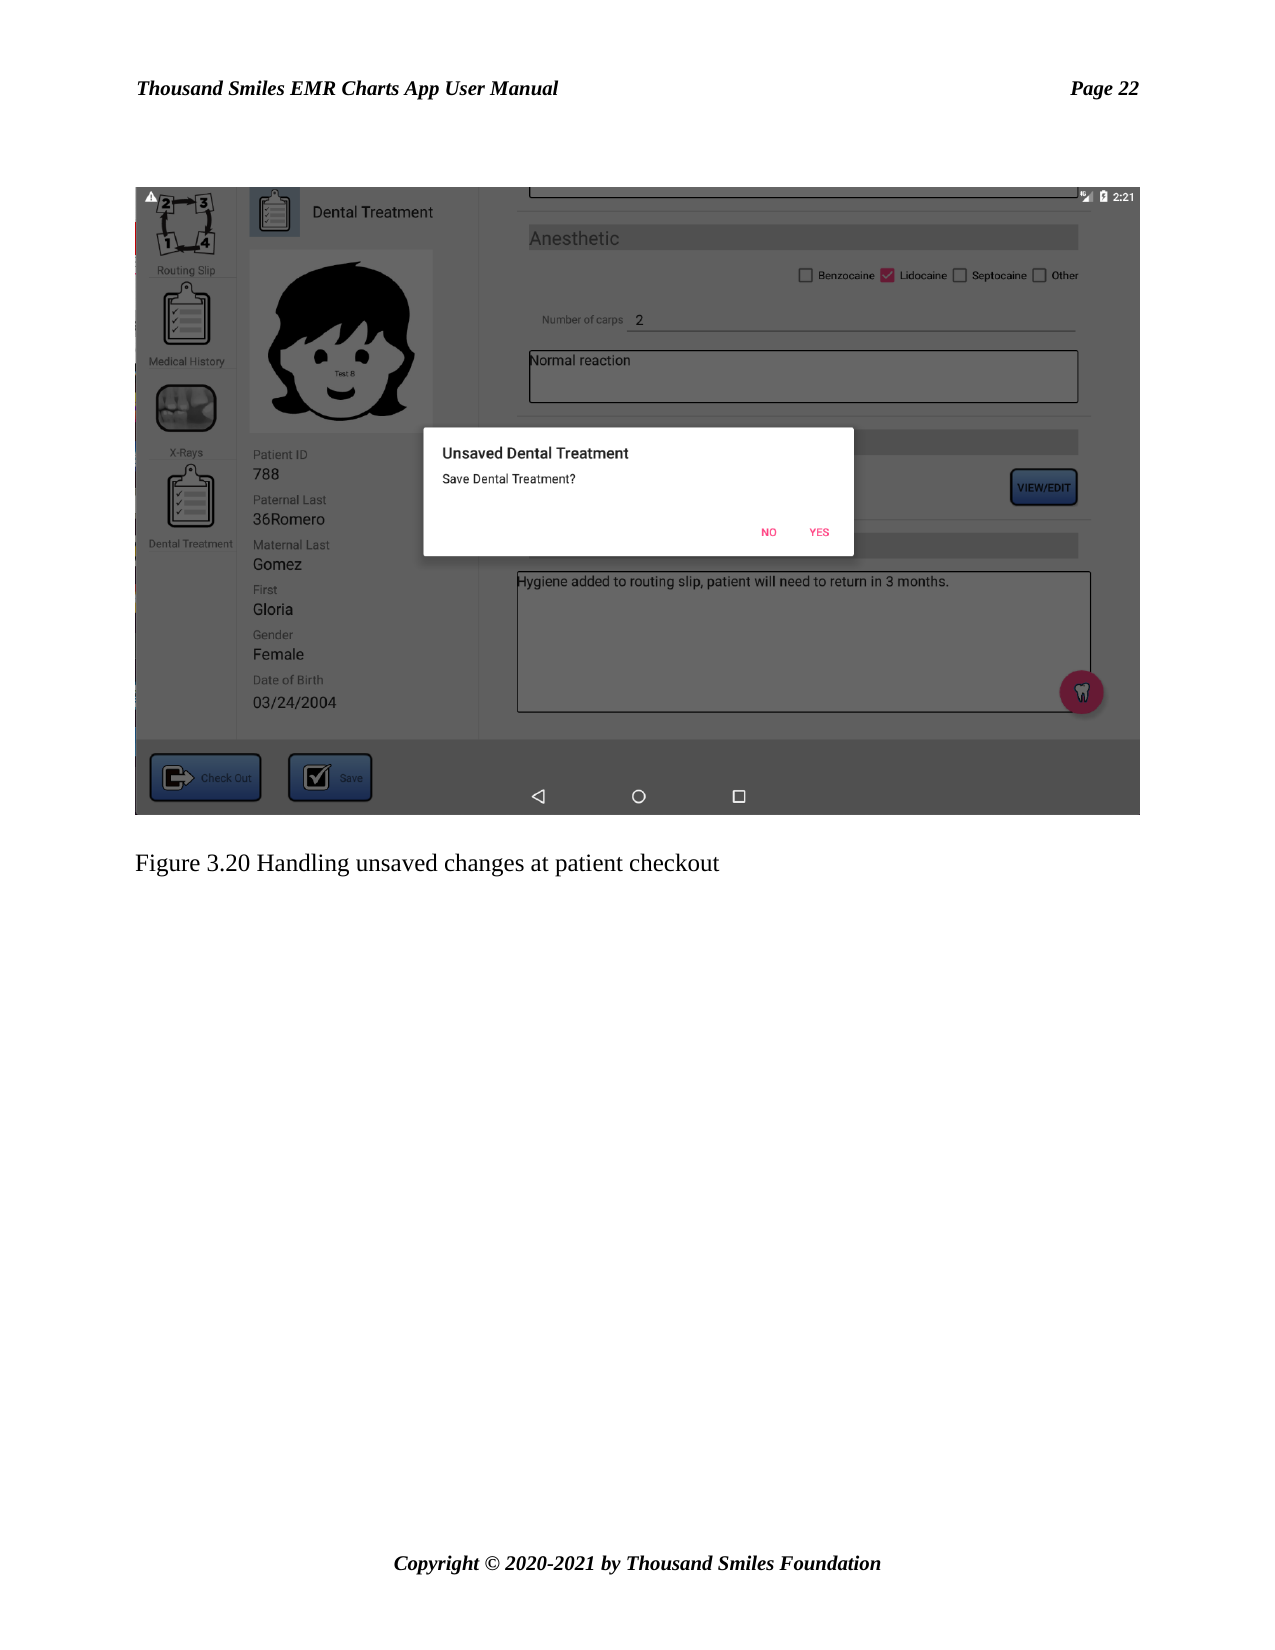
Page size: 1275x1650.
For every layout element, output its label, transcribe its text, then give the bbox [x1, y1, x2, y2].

text Figure 3.20 Handling unsaved changes at patient checkout [135, 852, 1140, 877]
picture [135, 187, 1140, 815]
